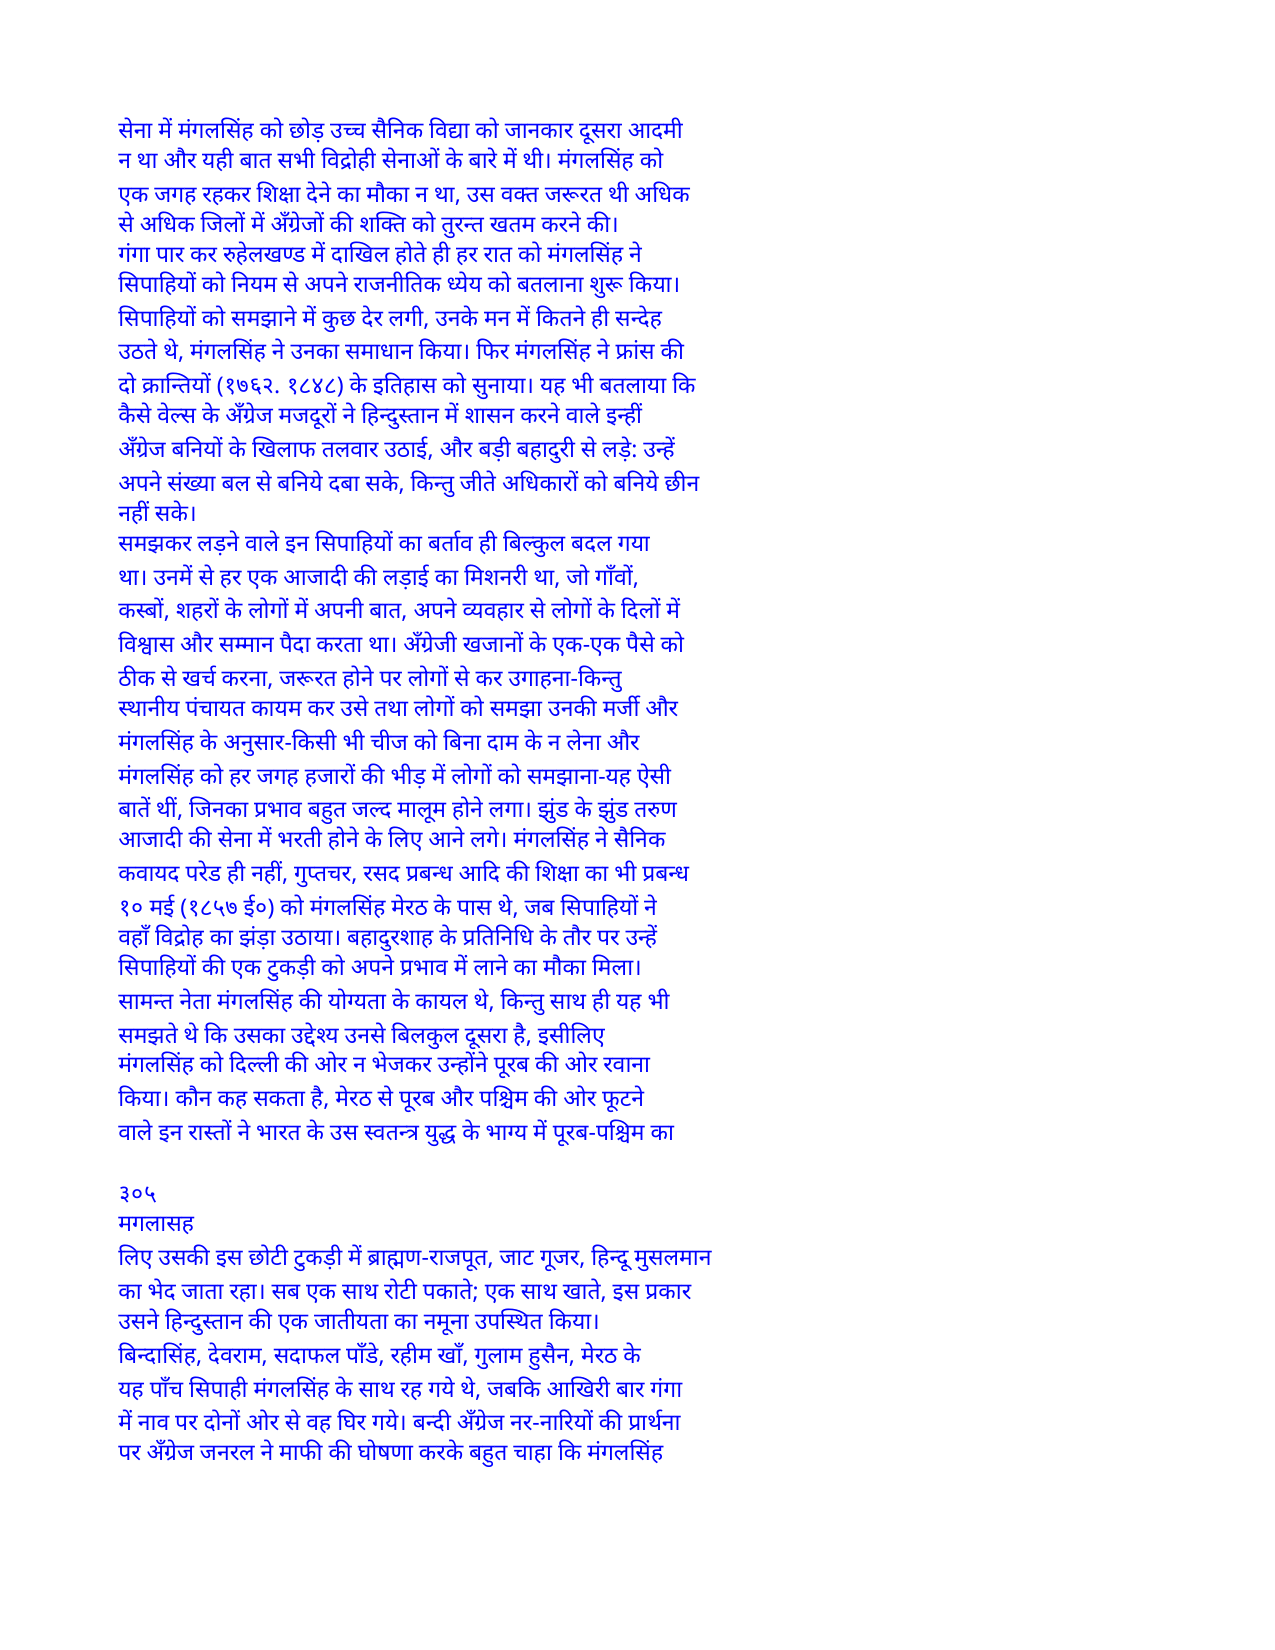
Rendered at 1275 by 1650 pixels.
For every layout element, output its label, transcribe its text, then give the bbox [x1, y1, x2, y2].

text सिपाहियों को समझाने में कुछ देर लगी, उनके मन में कितने ही सन्देह [118, 301, 1157, 335]
text विश्वास और सम्मान पैदा करता था। अँग्रेजी खजानों के एक-एक पैसे को [118, 628, 1157, 662]
text गंगा पार कर रुहेलखण्ड में दाखिल होते ही हर रात को मंगलसिंह ने [118, 242, 1157, 272]
text न था और यही बात सभी विद्रोही सेनाओं के बारे में थी। मंगलसिंह को [118, 148, 1157, 178]
text समझकर लड़ने वाले इन सिपाहियों का बर्ताव ही बिल्कुल बदल गया [118, 531, 1157, 560]
text मंगलसिंह को दिल्ली की ओर न भेजकर उन्होंने पूरब की ओर रवाना [118, 1052, 1157, 1082]
text सामन्त नेता मंगलसिंह की योग्यता के कायल थे, किन्तु साथ ही यह भी [118, 985, 1157, 1018]
text पर अँग्रेज जनरल ने माफी की घोषणा करके बहुत चाहा कि मंगलसिंह [118, 1440, 1157, 1470]
text सिपाहियों की एक टुकड़ी को अपने प्रभाव में लाने का मौका मिला। [118, 955, 1157, 985]
text कस्बों, शहरों के लोगों में अपनी बात, अपने व्यवहार से लोगों के दिलों में [118, 594, 1157, 628]
text वाले इन रास्तों ने भारत के उस स्वतन्त्र युद्ध के भाग्य में पूरब-पश्चिम का [118, 1116, 1157, 1150]
text कैसे वेल्स के अँग्रेज मजदूरों ने हिन्दुस्तान में शासन करने वाले इन्हीं [118, 403, 1157, 433]
text बिन्दासिंह, देवराम, सदाफल पाँडे, रहीम खाँ, गुलाम हुसैन, मेरठ के [118, 1339, 1157, 1372]
text वहाँ विद्रोह का झंड़ा उठाया। बहादुरशाह के प्रतिनिधि के तौर पर उन्हें [118, 925, 1157, 955]
text १० मई (१८५७ ई०) को मंगलसिंह मेरठ के पास थे, जब सिपाहियों ने [118, 891, 1157, 925]
text उठते थे, मंगलसिंह ने उनका समाधान किया। फिर मंगलसिंह ने फ्रांस की [118, 335, 1157, 369]
text सिपाहियों को नियम से अपने राजनीतिक ध्येय को बतलाना शुरू किया। [118, 272, 1157, 301]
text ३०५ [118, 1181, 1157, 1211]
text एक जगह रहकर शिक्षा देने का मौका न था, उस वक्त जरूरत थी अधिक [118, 178, 1157, 212]
text मगलासह [118, 1211, 1157, 1241]
text नहीं सके। [118, 501, 1157, 531]
text अपने संख्या बल से बनिये दबा सके, किन्तु जीते अधिकारों को बनिये छीन [118, 467, 1157, 501]
text समझते थे कि उसका उद्देश्य उनसे बिलकुल दूसरा है, इसीलिए [118, 1018, 1157, 1052]
text ठीक से खर्च करना, जरूरत होने पर लोगों से कर उगाहना-किन्तु [118, 662, 1157, 696]
text उसने हिन्दुस्तान की एक जातीयता का नमूना उपस्थित किया। [118, 1309, 1157, 1339]
text दो क्रान्तियों (१७६२. १८४८) के इतिहास को सुनाया। यह भी बतलाया कि [118, 369, 1157, 403]
text आजादी की सेना में भरती होने के लिए आने लगे। मंगलसिंह ने सैनिक [118, 827, 1157, 857]
text था। उनमें से हर एक आजादी की लड़ाई का मिशनरी था, जो गाँवों, [118, 560, 1157, 594]
text से अधिक जिलों में अँग्रेजों की शक्ति को तुरन्त खतम करने की। [118, 212, 1157, 242]
text स्थानीय पंचायत कायम कर उसे तथा लोगों को समझा उनकी मर्जी और [118, 696, 1157, 726]
text अँग्रेज बनियों के खिलाफ तलवार उठाई, और बड़ी बहादुरी से लड़े: उन्हें [118, 433, 1157, 467]
text में नाव पर दोनों ओर से वह घिर गये। बन्दी अँग्रेज नर-नारियों की प्रार्थना [118, 1406, 1157, 1440]
text मंगलसिंह के अनुसार-किसी भी चीज को बिना दाम के न लेना और [118, 726, 1157, 759]
text बातें थीं, जिनका प्रभाव बहुत जल्द मालूम होने लगा। झुंड के झुंड तरुण [118, 793, 1157, 827]
text का भेद जाता रहा। सब एक साथ रोटी पकाते; एक साथ खाते, इस प्रकार [118, 1275, 1157, 1309]
text यह पाँच सिपाही मंगलसिंह के साथ रह गये थे, जबकि आखिरी बार गंगा [118, 1372, 1157, 1406]
text कवायद परेड ही नहीं, गुप्तचर, रसद प्रबन्ध आदि की शिक्षा का भी प्रबन्ध [118, 857, 1157, 891]
text मंगलसिंह को हर जगह हजारों की भीड़ में लोगों को समझाना-यह ऐसी [118, 759, 1157, 793]
text लिए उसकी इस छोटी टुकड़ी में ब्राह्मण-राजपूत, जाट गूजर, हिन्दू मुसलमान [118, 1241, 1157, 1275]
text किया। कौन कह सकता है, मेरठ से पूरब और पश्चिम की ओर फूटने [118, 1082, 1157, 1116]
text सेना में मंगलसिंह को छोड़ उच्च सैनिक विद्या को जानकार दूसरा आदमी [118, 118, 1157, 148]
